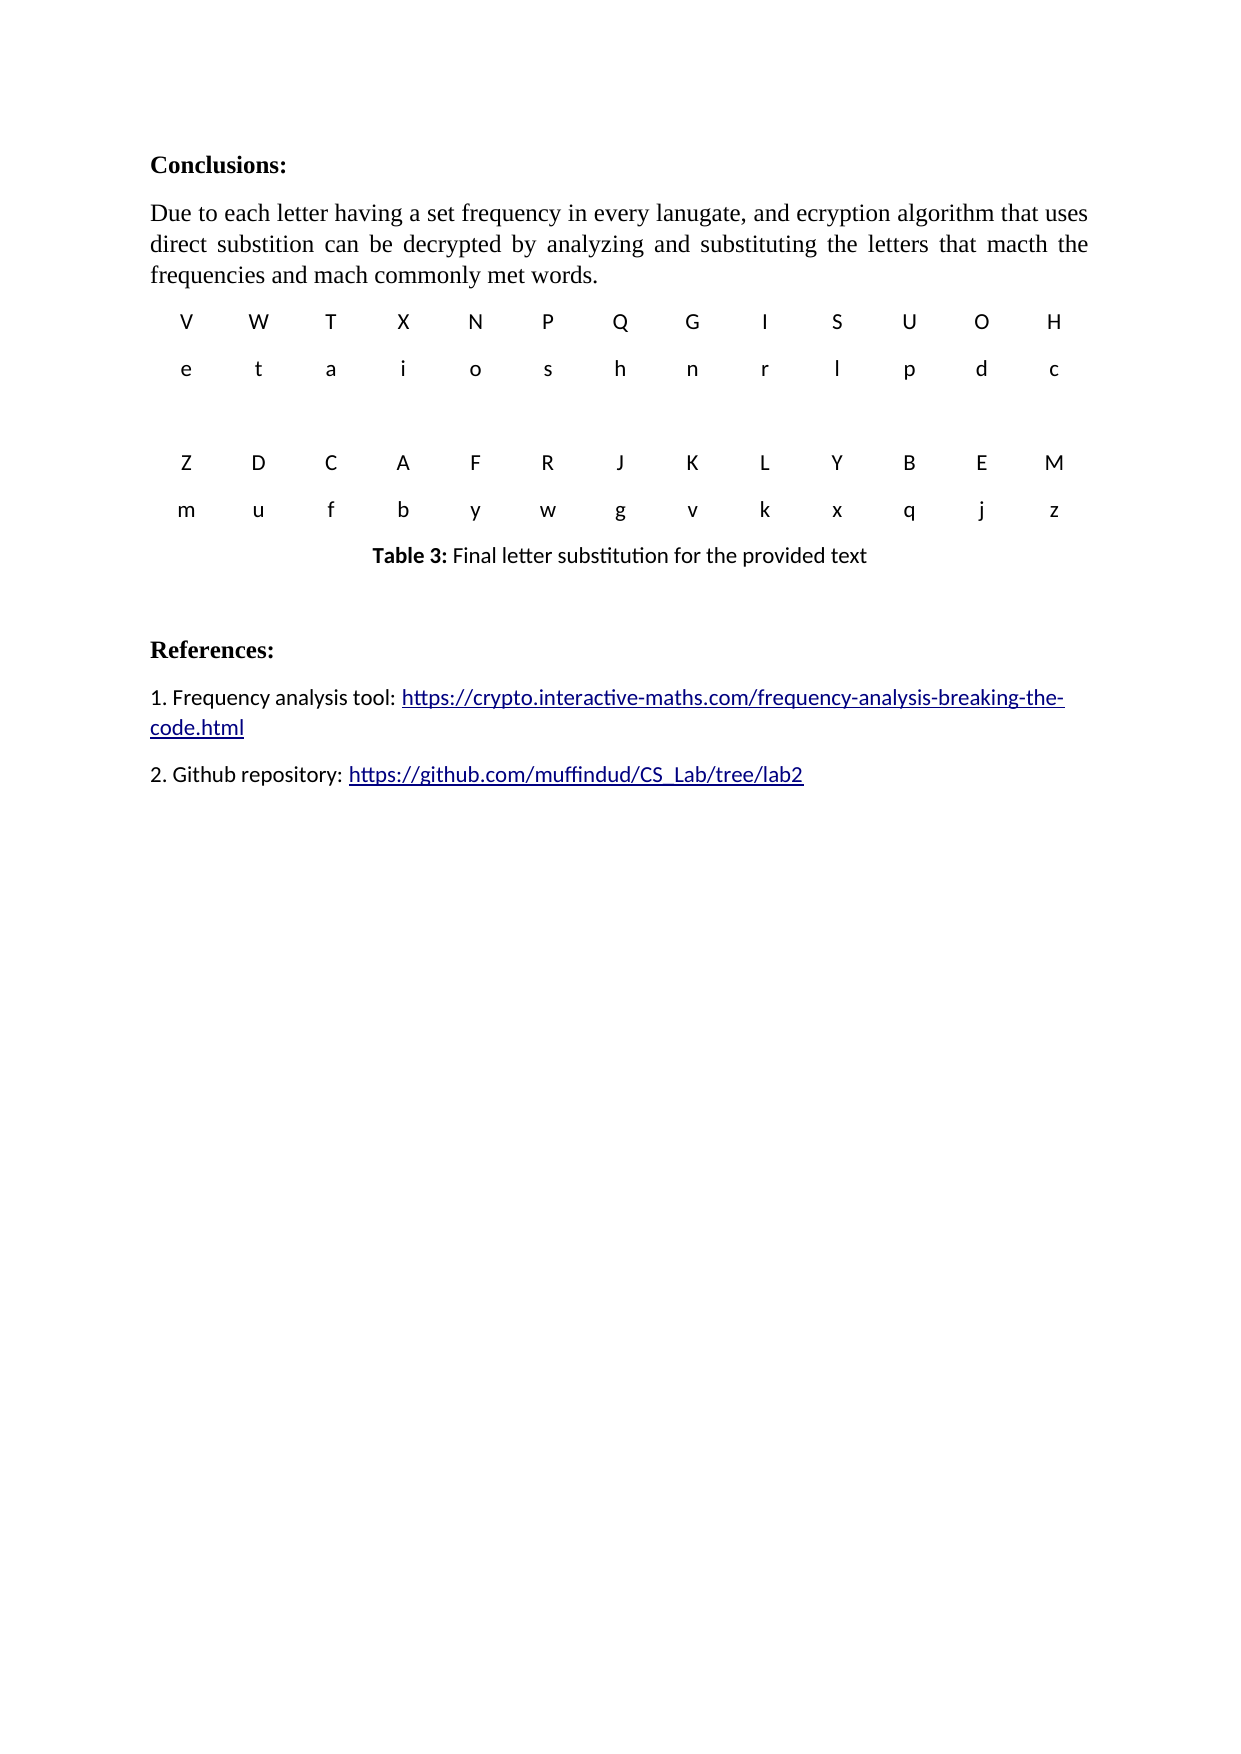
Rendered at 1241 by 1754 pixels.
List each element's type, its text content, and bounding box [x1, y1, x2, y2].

table_header V [150, 308, 222, 354]
table_cell u [222, 495, 294, 541]
table_cell l [801, 354, 873, 401]
table_header R [512, 448, 584, 495]
text Due to each letter having a set frequency in every lanugate, and ecryption algorithm that uses direct substition can be decrypted by analyzing and substituting the letters that macth the frequencies and mach commonly met words. [150, 198, 1090, 288]
table_cell w [512, 495, 584, 541]
table_cell e [150, 354, 222, 401]
table_cell x [801, 495, 873, 541]
table_cell o [439, 354, 512, 401]
table_cell z [1018, 495, 1090, 541]
table_header O [946, 308, 1018, 354]
table_header C [295, 448, 367, 495]
text References: [150, 635, 1090, 664]
table_header H [1018, 308, 1090, 354]
table_header U [873, 308, 946, 354]
table_header E [946, 448, 1018, 495]
table_cell k [729, 495, 801, 541]
table_cell a [295, 354, 367, 401]
table_header L [729, 448, 801, 495]
table_cell n [656, 354, 728, 401]
table_header J [584, 448, 656, 495]
table_header M [1018, 448, 1090, 495]
table_cell t [222, 354, 294, 401]
table_cell v [656, 495, 728, 541]
table_header P [512, 308, 584, 354]
table_header S [801, 308, 873, 354]
text 2. Github repository: https://github.com/muffindud/CS_Lab/tree/lab2 [150, 760, 1090, 788]
table_cell b [367, 495, 439, 541]
text 1. Frequency analysis tool: https://crypto.interactive-maths.com/frequency-analysis-breaking-the-code.html [150, 683, 1090, 741]
table_cell y [439, 495, 512, 541]
table_header Z [150, 448, 222, 495]
table_header G [656, 308, 728, 354]
table_cell p [873, 354, 946, 401]
table_header K [656, 448, 728, 495]
table_cell r [729, 354, 801, 401]
table_cell c [1018, 354, 1090, 401]
table_header X [367, 308, 439, 354]
table_header W [222, 308, 294, 354]
table_cell g [584, 495, 656, 541]
table_cell i [367, 354, 439, 401]
table_cell s [512, 354, 584, 401]
table_cell q [873, 495, 946, 541]
table_cell j [946, 495, 1018, 541]
table_header B [873, 448, 946, 495]
table_header A [367, 448, 439, 495]
table_cell m [150, 495, 222, 541]
text Table 3: Final letter substitution for the provided text [150, 541, 1090, 569]
table_cell h [584, 354, 656, 401]
table_cell f [295, 495, 367, 541]
table_header F [439, 448, 512, 495]
table_header I [729, 308, 801, 354]
table_header N [439, 308, 512, 354]
table_header T [295, 308, 367, 354]
text Conclusions: [150, 150, 1090, 179]
table_header D [222, 448, 294, 495]
table_cell d [946, 354, 1018, 401]
table_header Q [584, 308, 656, 354]
table_header Y [801, 448, 873, 495]
